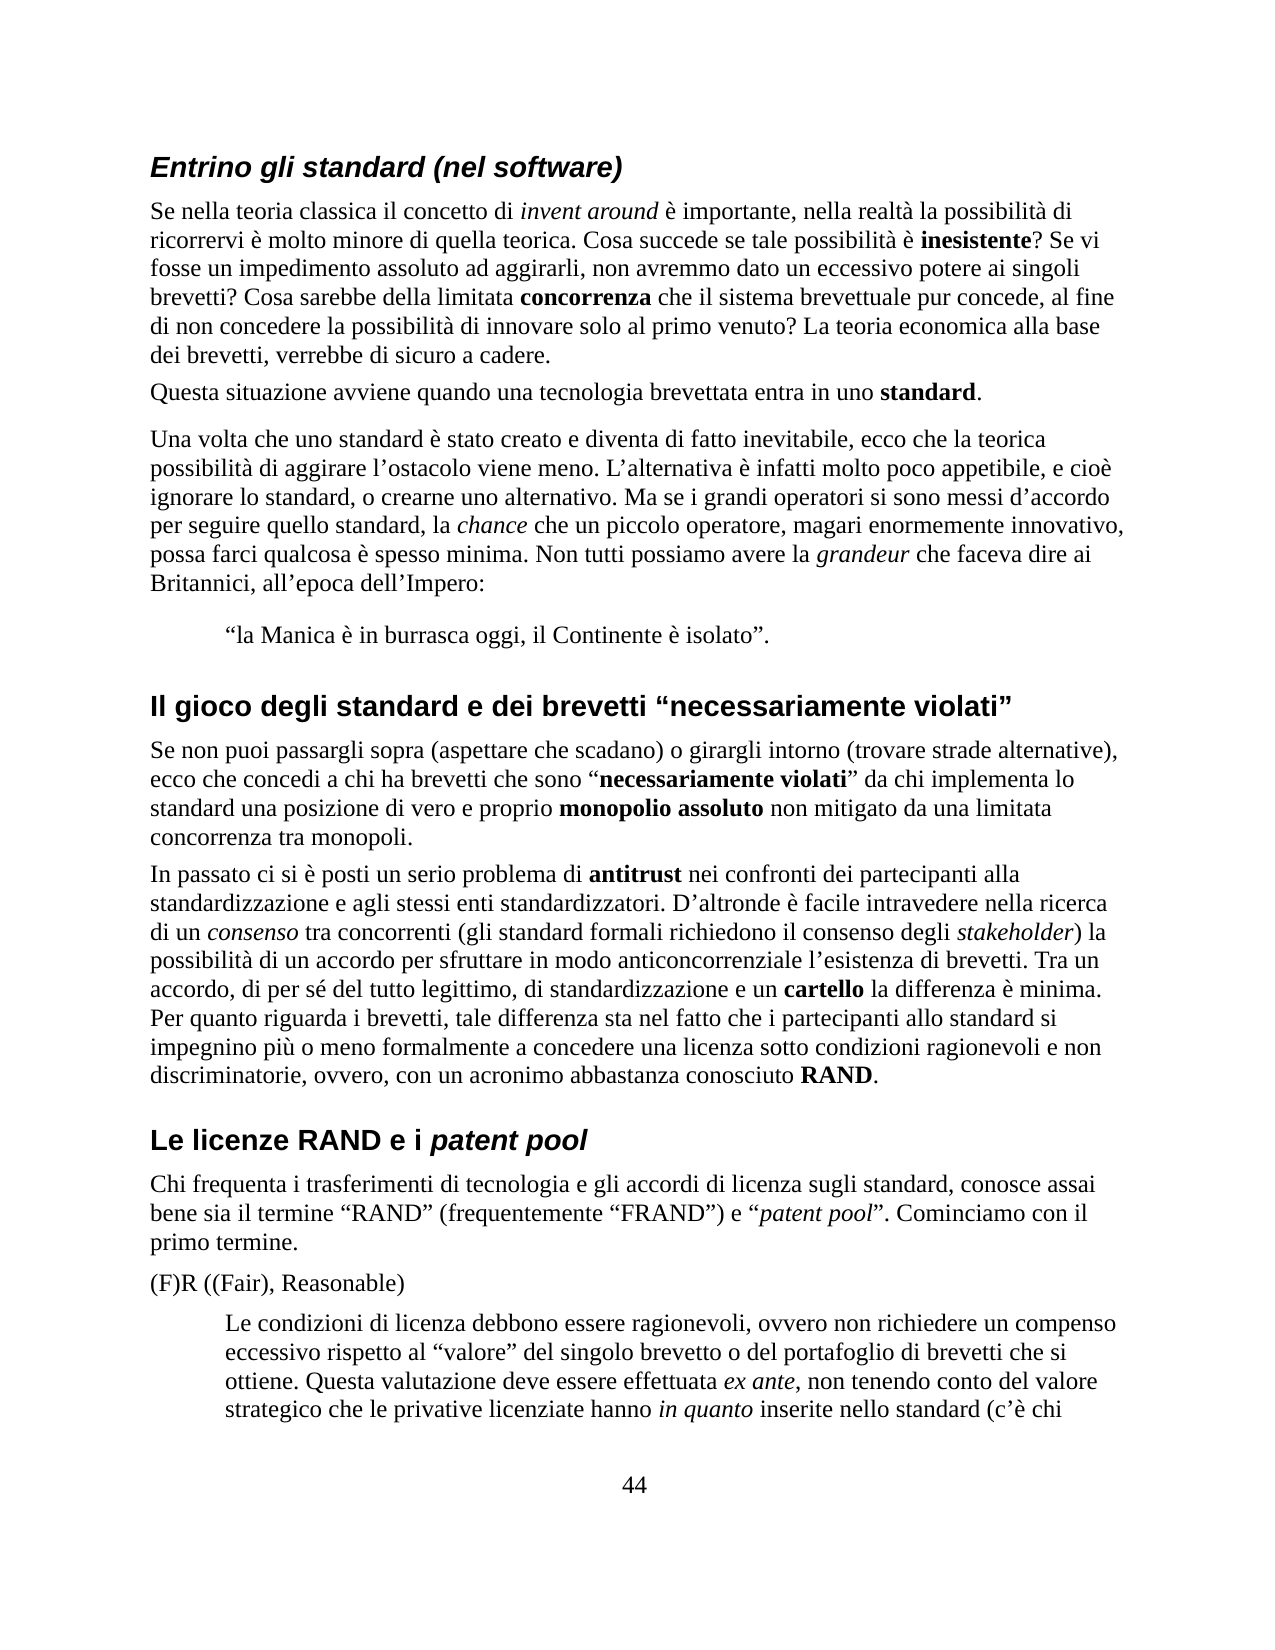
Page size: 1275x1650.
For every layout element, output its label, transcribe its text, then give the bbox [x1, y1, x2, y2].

text Chi frequenta i trasferimenti di tecnologia e gli accordi di licenza sugli standard, conosce assai bene sia il termine “RAND” (frequentemente “FRAND”) e “patent pool”. Cominciamo con il primo termine. [150, 1169, 1125, 1256]
text Se non puoi passargli sopra (aspettare che scadano) o girargli intorno (trovare strade alternative), ecco che concedi a chi ha brevetti che sono “necessariamente violati” da chi implementa lo standard una posizione di vero e proprio monopolio assoluto non mitigato da una limitata concorrenza tra monopoli. [150, 735, 1125, 850]
text In passato ci si è posti un serio problema di antitrust nei confronti dei partecipanti alla standardizzazione e agli stessi enti standardizzatori. D’altronde è facile intravedere nella ricerca di un consenso tra concorrenti (gli standard formali richiedono il consenso degli stakeholder) la possibilità di un accordo per sfruttare in modo anticoncorrenziale l’esistenza di brevetti. Tra un accordo, di per sé del tutto legittimo, di standardizzazione e un cartello la differenza è minima. Per quanto riguarda i brevetti, tale differenza sta nel fatto che i partecipanti allo standard si impegnino più o meno formalmente a concedere una licenza sotto condizioni ragionevoli e non discriminatorie, ovvero, con un acronimo abbastanza conosciuto RAND. [150, 859, 1125, 1089]
subtitle Entrino gli standard (nel software) [150, 150, 1125, 183]
text (F)R ((Fair), Reasonable) [150, 1268, 1125, 1296]
subtitle Le licenze RAND e i patent pool [150, 1123, 1125, 1157]
text Se nella teoria classica il concetto di invent around è importante, nella realtà la possibilità di ricorrervi è molto minore di quella teorica. Cosa succede se tale possibilità è inesistente? Se vi fosse un impedimento assoluto ad aggirarli, non avremmo dato un eccessivo potere ai singoli brevetti? Cosa sarebbe della limitata concorrenza che il sistema brevettuale pur concede, al fine di non concedere la possibilità di innovare solo al primo venuto? La teoria economica alla base dei brevetti, verrebbe di sicuro a cadere. [150, 196, 1125, 368]
text Questa situazione avviene quando una tecnologia brevettata entra in uno standard. [150, 377, 1125, 406]
text Una volta che uno standard è stato creato e diventa di fatto inevitabile, ecco che la teorica possibilità di aggirare l’ostacolo viene meno. L’alternativa è infatti molto poco appetibile, e cioè ignorare lo standard, o crearne uno alternativo. Ma se i grandi operatori si sono messi d’accordo per seguire quello standard, la chance che un piccolo operatore, magari enormemente innovativo, possa farci qualcosa è spesso minima. Non tutti possiamo avere la grandeur che faceva dire ai Britannici, all’epoca dell’Impero: [150, 424, 1125, 597]
subtitle Il gioco degli standard e dei brevetti “necessariamente violati” [150, 689, 1125, 723]
text Le condizioni di licenza debbono essere ragionevoli, ovvero non richiedere un compenso eccessivo rispetto al “valore” del singolo brevetto o del portafoglio di brevetti che si ottiene. Questa valutazione deve essere effettuata ex ante, non tenendo conto del valore strategico che le privative licenziate hanno in quanto inserite nello standard (c’è chi [225, 1308, 1125, 1423]
text “la Manica è in burrasca oggi, il Continente è isolato”. [225, 621, 1125, 649]
